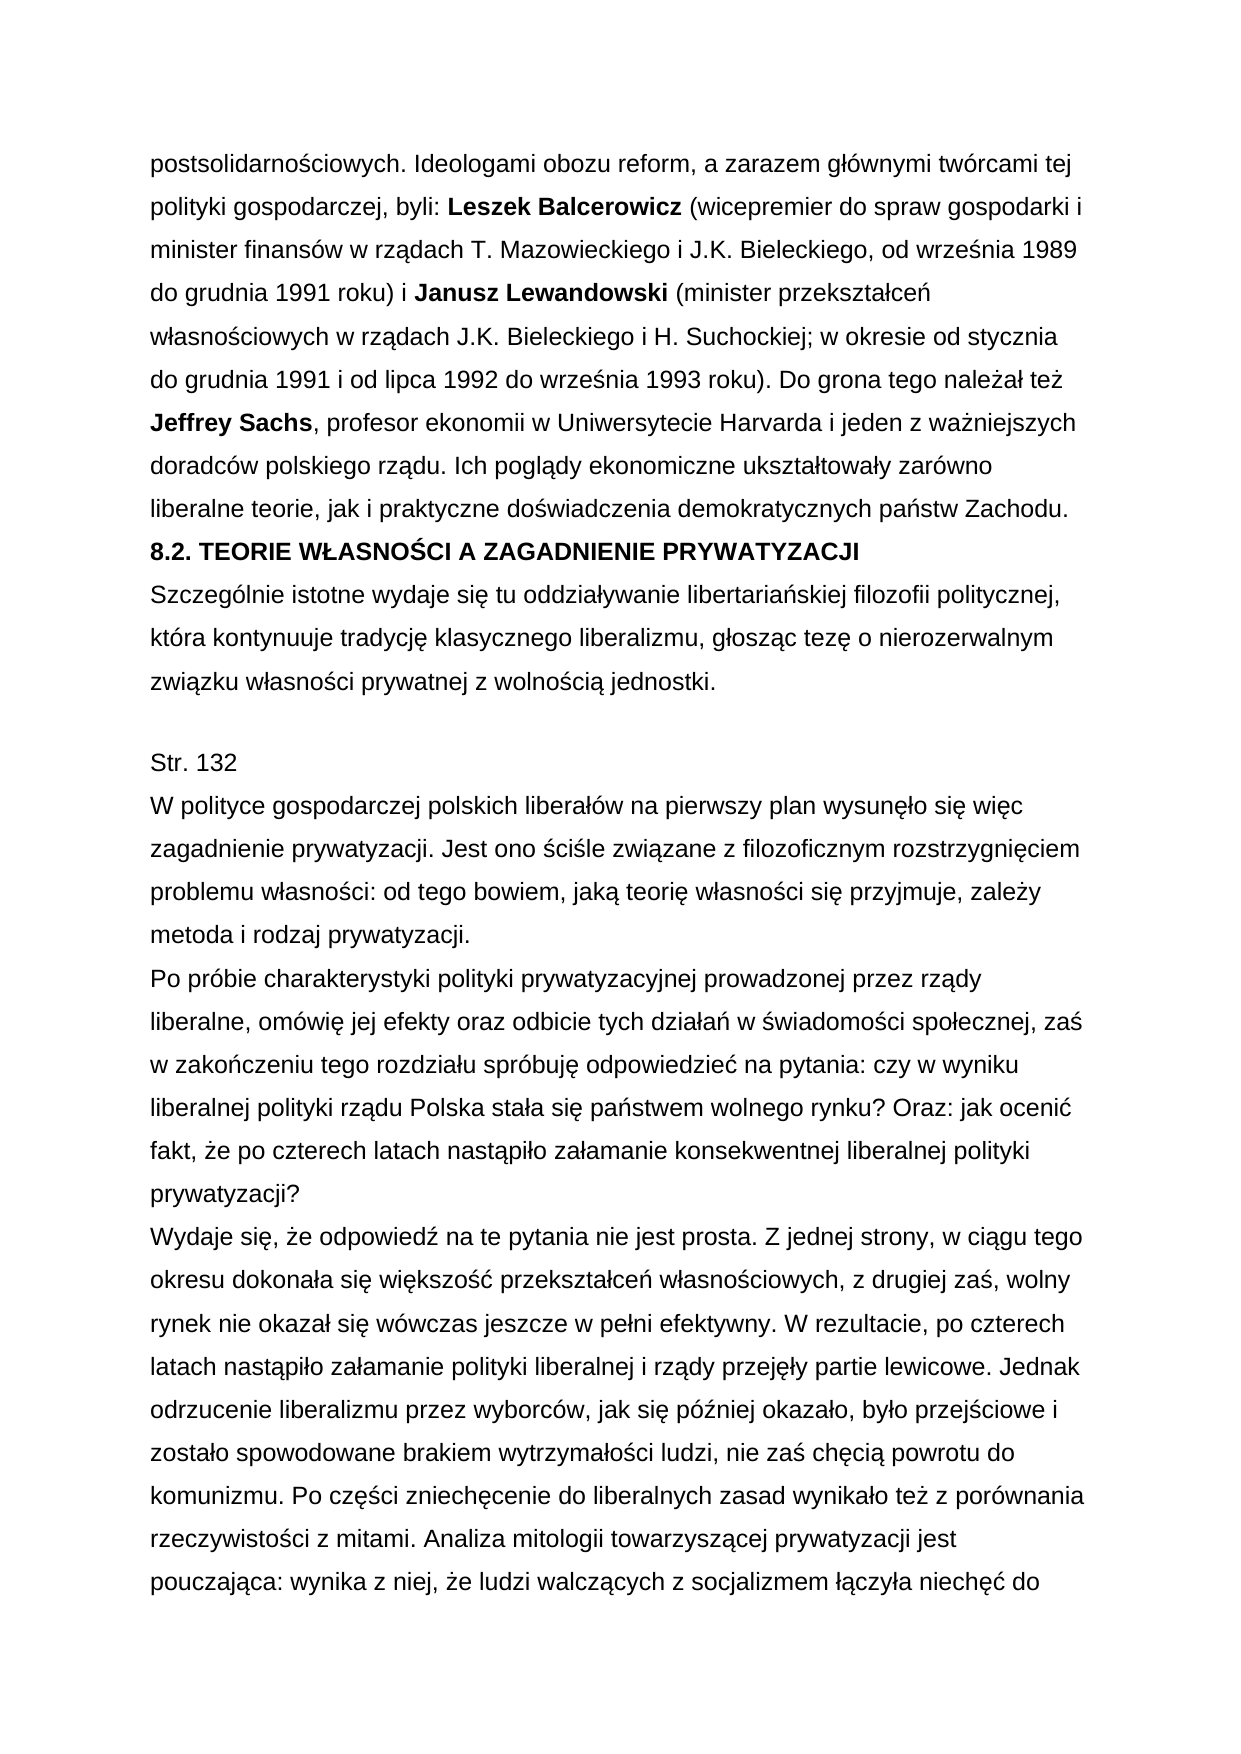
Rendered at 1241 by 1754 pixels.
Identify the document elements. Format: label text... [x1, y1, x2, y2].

text W polityce gospodarczej polskich liberałów na pierwszy plan wysunęło się więc zagadnienie prywatyzacji. Jest ono ściśle związane z filozoficznym rozstrzygnięciem problemu własności: od tego bowiem, jaką teorię własności się przyjmuje, zależy metoda i rodzaj prywatyzacji. [150, 791, 1091, 949]
text Szczególnie istotne wydaje się tu oddziaływanie libertariańskiej filozofii politycznej, która kontynuuje tradycję klasycznego liberalizmu, głosząc tezę o nierozerwalnym związku własności prywatnej z wolnością jednostki. [150, 580, 1091, 695]
text Wydaje się, że odpowiedź na te pytania nie jest prosta. Z jednej strony, w ciągu tego okresu dokonała się większość przekształceń własnościowych, z drugiej zaś, wolny rynek nie okazał się wówczas jeszcze w pełni efektywny. W rezultacie, po czterech latach nastąpiło załamanie polityki liberalnej i rządy przejęły partie lewicowe. Jednak odrzucenie liberalizmu przez wyborców, jak się później okazało, było przejściowe i zostało spowodowane brakiem wytrzymałości ludzi, nie zaś chęcią powrotu do komunizmu. Po części zniechęcenie do liberalnych zasad wynikało też z porównania rzeczywistości z mitami. Analiza mitologii towarzyszącej prywatyzacji jest pouczająca: wynika z niej, że ludzi walczących z socjalizmem łączyła niechęć do [150, 1222, 1091, 1596]
text Str. 132 [150, 748, 1091, 777]
text postsolidarnościowych. Ideologami obozu reform, a zarazem głównymi twórcami tej polityki gospodarczej, byli: Leszek Balcerowicz (wicepremier do spraw gospodarki i minister finansów w rządach T. Mazowieckiego i J.K. Bieleckiego, od września 1989 do grudnia 1991 roku) i Janusz Lewandowski (minister przekształceń własnościowych w rządach J.K. Bieleckiego i H. Suchockiej; w okresie od stycznia do grudnia 1991 i od lipca 1992 do września 1993 roku). Do grona tego należał też Jeffrey Sachs, profesor ekonomii w Uniwersytecie Harvarda i jeden z ważniejszych doradców polskiego rządu. Ich poglądy ekonomiczne ukształtowały zarówno liberalne teorie, jak i praktyczne doświadczenia demokratycznych państw Zachodu. [150, 149, 1091, 523]
text Po próbie charakterystyki polityki prywatyzacyjnej prowadzonej przez rządy liberalne, omówię jej efekty oraz odbicie tych działań w świadomości społecznej, zaś w zakończeniu tego rozdziału spróbuję odpowiedzieć na pytania: czy w wyniku liberalnej polityki rządu Polska stała się państwem wolnego rynku? Oraz: jak ocenić fakt, że po czterech latach nastąpiło załamanie konsekwentnej liberalnej polityki prywatyzacji? [150, 964, 1091, 1208]
subtitle 8.2. TEORIE WŁASNOŚCI A ZAGADNIENIE PRYWATYZACJI [150, 537, 1091, 566]
